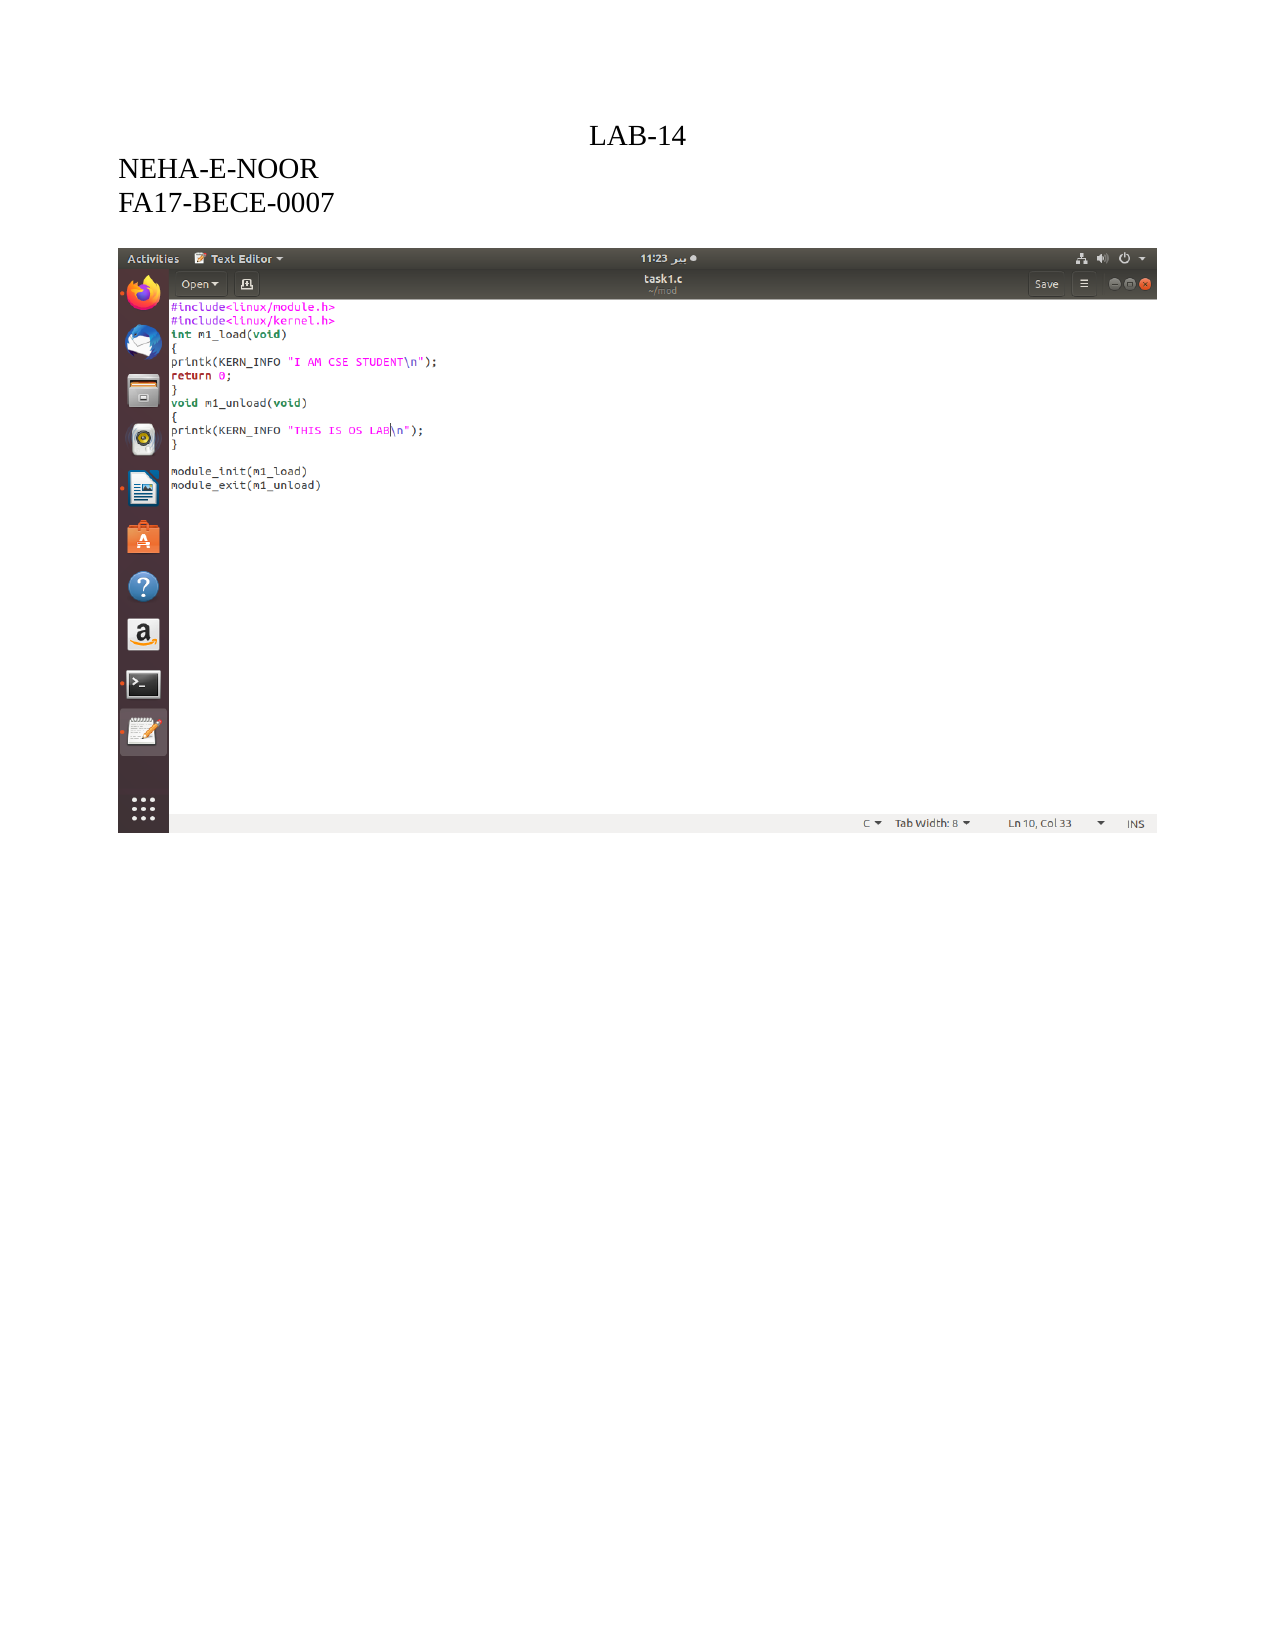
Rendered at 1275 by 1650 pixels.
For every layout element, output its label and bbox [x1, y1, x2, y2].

picture [118, 248, 1157, 833]
